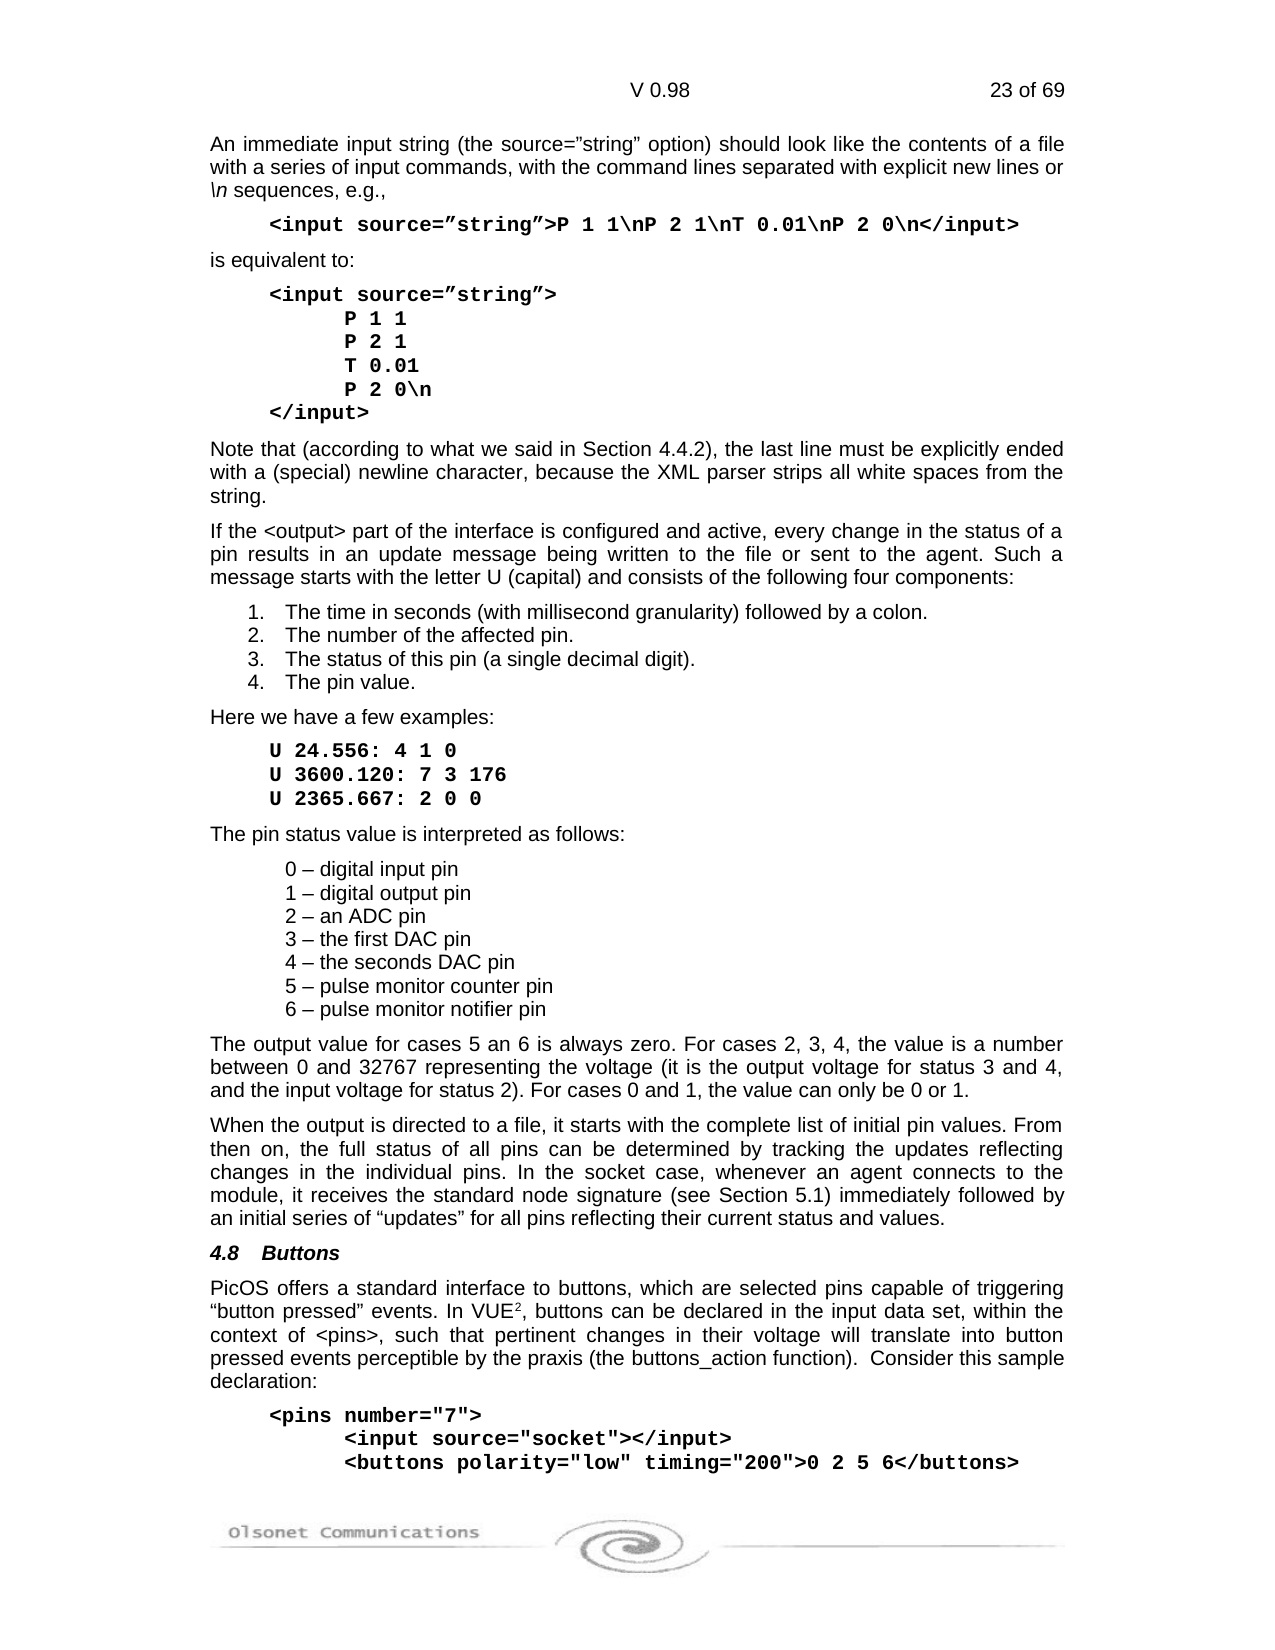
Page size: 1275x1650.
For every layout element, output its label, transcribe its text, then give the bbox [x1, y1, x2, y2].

text 1 – digital output pin [285, 881, 1065, 904]
list The number of the affected pin. [247, 624, 1065, 647]
text U 2365.667: 2 0 0 [269, 788, 1065, 811]
text P 1 1 [269, 308, 1065, 331]
subtitle Buttons [210, 1242, 1065, 1265]
text <input source=”string”> [269, 284, 1065, 308]
text 5 – pulse monitor counter pin [285, 974, 1065, 997]
list The time in seconds (with millisecond granularity) followed by a colon. [247, 601, 1065, 624]
text <input source=”string”>P 1 1\nP 2 1\nT 0.01\nP 2 0\n</input> [269, 214, 1065, 237]
text The pin status value is interpreted as follows: [210, 823, 1065, 846]
text </input> [269, 402, 1065, 426]
text Here we have a few examples: [210, 705, 1065, 728]
text U 24.556: 4 1 0 [269, 740, 1065, 764]
text P 2 0\n [269, 379, 1065, 402]
list The status of this pin (a single decimal digit). [247, 647, 1065, 670]
text is equivalent to: [210, 249, 1065, 272]
text An immediate input string (the source=”string” option) should look like the contents of a file with a series of input commands, with the command lines separated with explicit new lines or \n sequences, e.g., [210, 132, 1065, 202]
text When the output is directed to a file, it starts with the complete list of initial pin values. From then on, the full status of all pins can be determined by tracking the updates reflecting changes in the individual pins. In the socket case, whenever an agent connects to the module, it receives the standard node signature (see Section 5.1) immediately followed by an initial series of “updates” for all pins reflecting their current status and values. [210, 1114, 1065, 1230]
text 0 – digital input pin [285, 858, 1065, 881]
text T 0.01 [269, 355, 1065, 379]
text U 3600.120: 7 3 176 [269, 764, 1065, 788]
text 4 – the seconds DAC pin [285, 951, 1065, 974]
text The output value for cases 5 an 6 is always zero. For cases 2, 3, 4, the value is a number between 0 and 32767 representing the voltage (it is the output voltage for status 3 and 4, and the input voltage for status 2). For cases 0 and 1, the value can only be 0 or 1. [210, 1032, 1065, 1102]
text P 2 1 [269, 331, 1065, 355]
text <pins number="7"> [269, 1405, 1065, 1428]
list The pin value. [247, 670, 1065, 693]
text PicOS offers a standard interface to buttons, which are selected pins capable of triggering “button pressed” events. In VUE2, buttons can be declared in the input data set, within the context of <pins>, such that pertinent changes in their voltage will translate into button pressed events perceptible by the praxis (the buttons_action function). Consider this sample declaration: [210, 1277, 1065, 1393]
text <buttons polarity="low" timing="200">0 2 5 6</buttons> [269, 1452, 1065, 1476]
text 6 – pulse monitor notifier pin [285, 997, 1065, 1021]
text Note that (according to what we said in Section 4.4.2), the last line must be explicitly ended with a (special) newline character, because the XML parser strips all white spaces from the string. [210, 438, 1065, 507]
text <input source="socket"></input> [269, 1428, 1065, 1452]
picture [210, 1504, 1065, 1596]
text 2 – an ADC pin [285, 904, 1065, 928]
text If the <output> part of the interface is configured and active, every change in the status of a pin results in an update message being written to the file or sent to the agent. Such a message starts with the letter U (capital) and consists of the following four components: [210, 519, 1065, 589]
text 3 – the first DAC pin [285, 928, 1065, 951]
